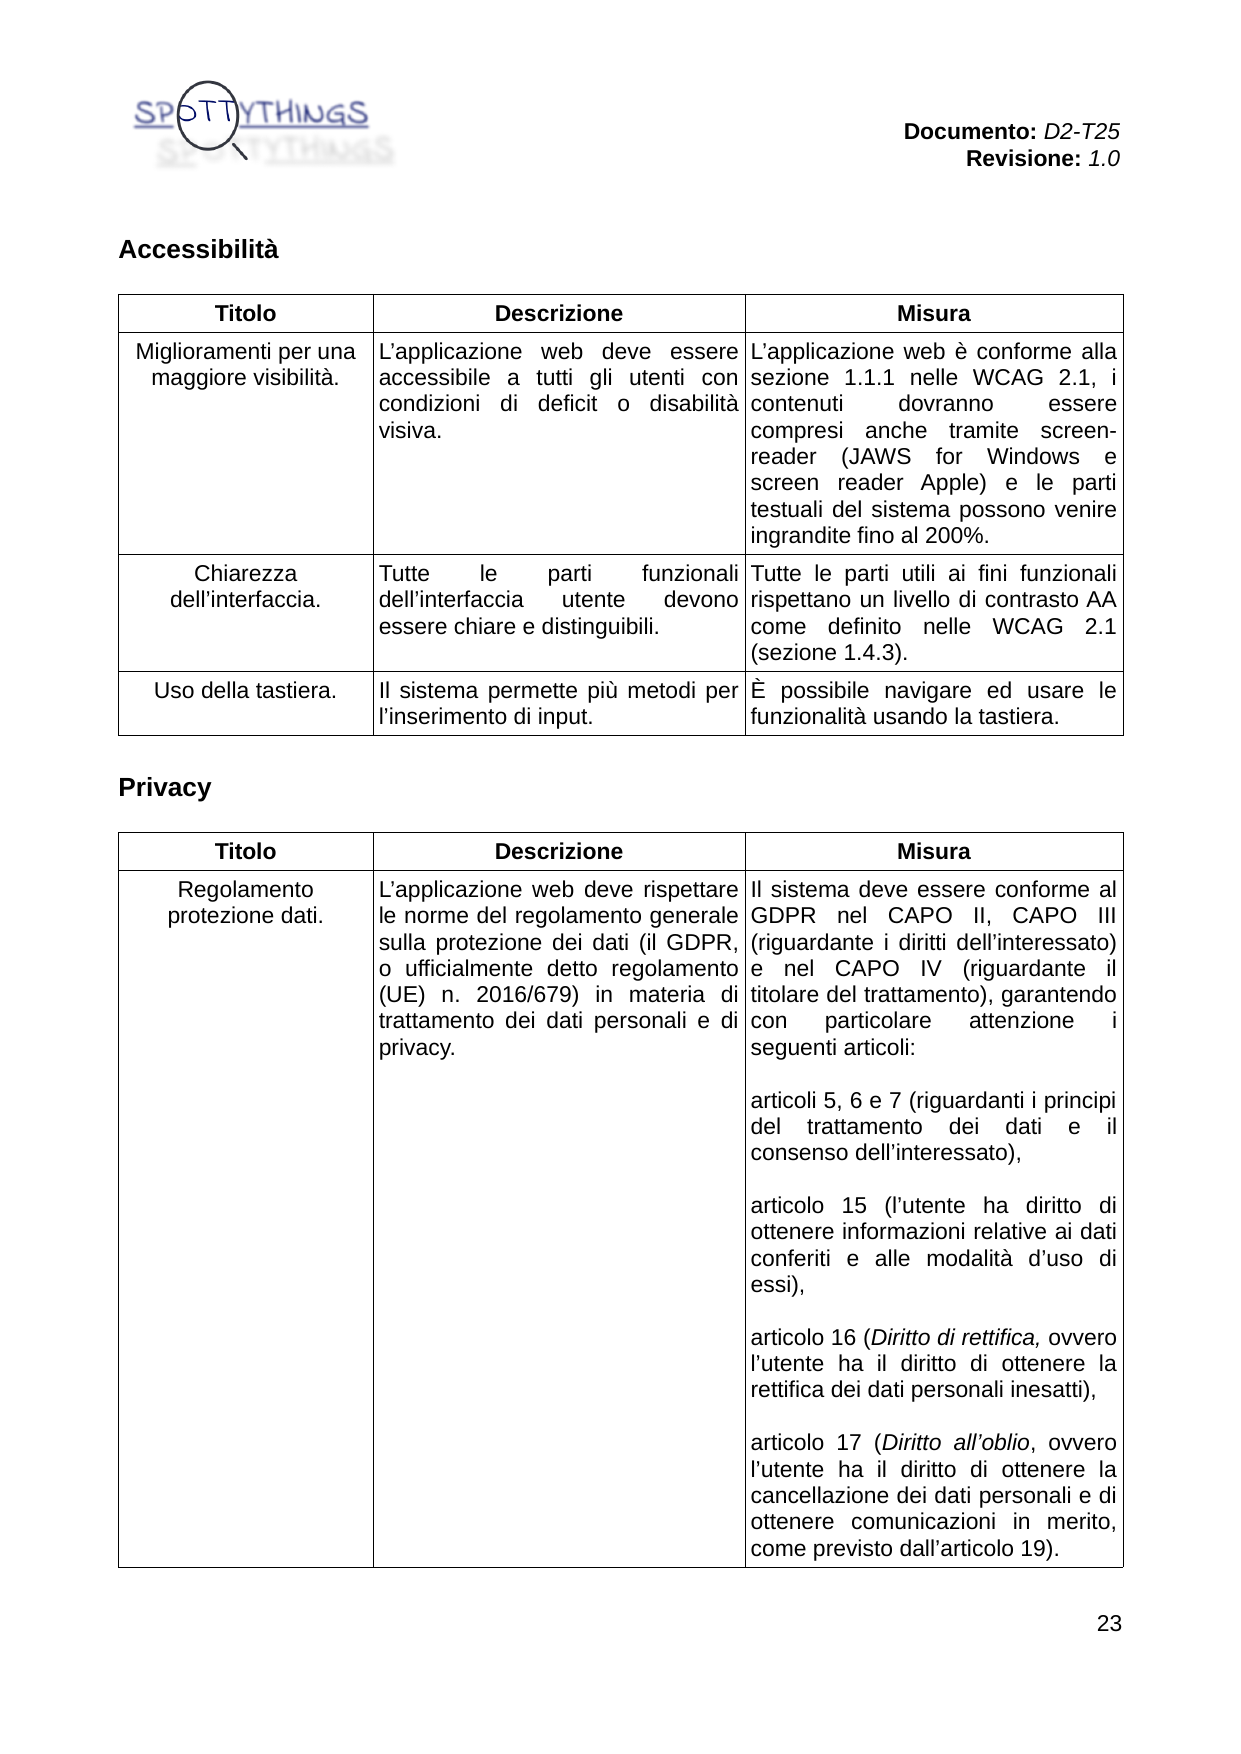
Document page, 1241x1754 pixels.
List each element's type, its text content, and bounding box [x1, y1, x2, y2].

table_cell Tutte le parti utili ai fini funzionali rispettano un livello di contrasto AA come definito nelle WCAG 2.1 (sezione 1.4.3). [746, 555, 1123, 671]
table_cell È possibile navigare ed usare le funzionalità usando la tastiera. [746, 672, 1123, 735]
table_cell Il sistema permette più metodi per l’inserimento di input. [374, 672, 745, 735]
table_cell L’applicazione web deve rispettare le norme del regolamento generale sulla protezione dei dati (il GDPR, o ufficialmente detto regolamento (UE) n. 2016/679) in materia di trattamento dei dati personali e di privacy. [374, 871, 745, 1567]
table_cell L’applicazione web deve essere accessibile a tutti gli utenti con condizioni di deficit o disabilità visiva. [374, 333, 745, 554]
table_cell Tutte le parti funzionali dell’interfaccia utente devono essere chiare e distinguibili. [374, 555, 745, 671]
table_cell Chiarezza dell’interfaccia. [119, 555, 373, 671]
table_cell Regolamento protezione dati. [119, 871, 373, 1567]
table_cell Miglioramenti per una maggiore visibilità. [119, 333, 373, 554]
table_cell Il sistema deve essere conforme al GDPR nel CAPO II, CAPO III (riguardante i diritti dell’interessato) e nel CAPO IV (riguardante il titolare del trattamento), garantendo con particolare attenzione i seguenti articoli: articoli 5, 6 e 7 (riguardanti i principi del trattamento dei dati e il consenso dell’interessato), articolo 15 (l’utente ha diritto di ottenere informazioni relative ai dati conferiti e alle modalità d’uso di essi), articolo 16 (Diritto di rettifica, ovvero l’utente ha il diritto di ottenere la rettifica dei dati personali inesatti), articolo 17 (Diritto all’oblio, ovvero l’utente ha il diritto di ottenere la cancellazione dei dati personali e di ottenere comunicazioni in merito, come previsto dall’articolo 19). [746, 871, 1123, 1567]
table_header Titolo [119, 833, 373, 870]
subtitle Privacy [118, 772, 1122, 802]
table_header Misura [746, 295, 1123, 332]
table_cell L’applicazione web è conforme alla sezione 1.1.1 nelle WCAG 2.1, i contenuti dovranno essere compresi anche tramite screen-reader (JAWS for Windows e screen reader Apple) e le parti testuali del sistema possono venire ingrandite fino al 200%. [746, 333, 1123, 554]
table_header Descrizione [374, 833, 745, 870]
table_cell Uso della tastiera. [119, 672, 373, 735]
subtitle Accessibilità [118, 233, 1122, 264]
picture [123, 73, 399, 187]
table_header Titolo [119, 295, 373, 332]
table_header Misura [746, 833, 1123, 870]
table_header Descrizione [374, 295, 745, 332]
